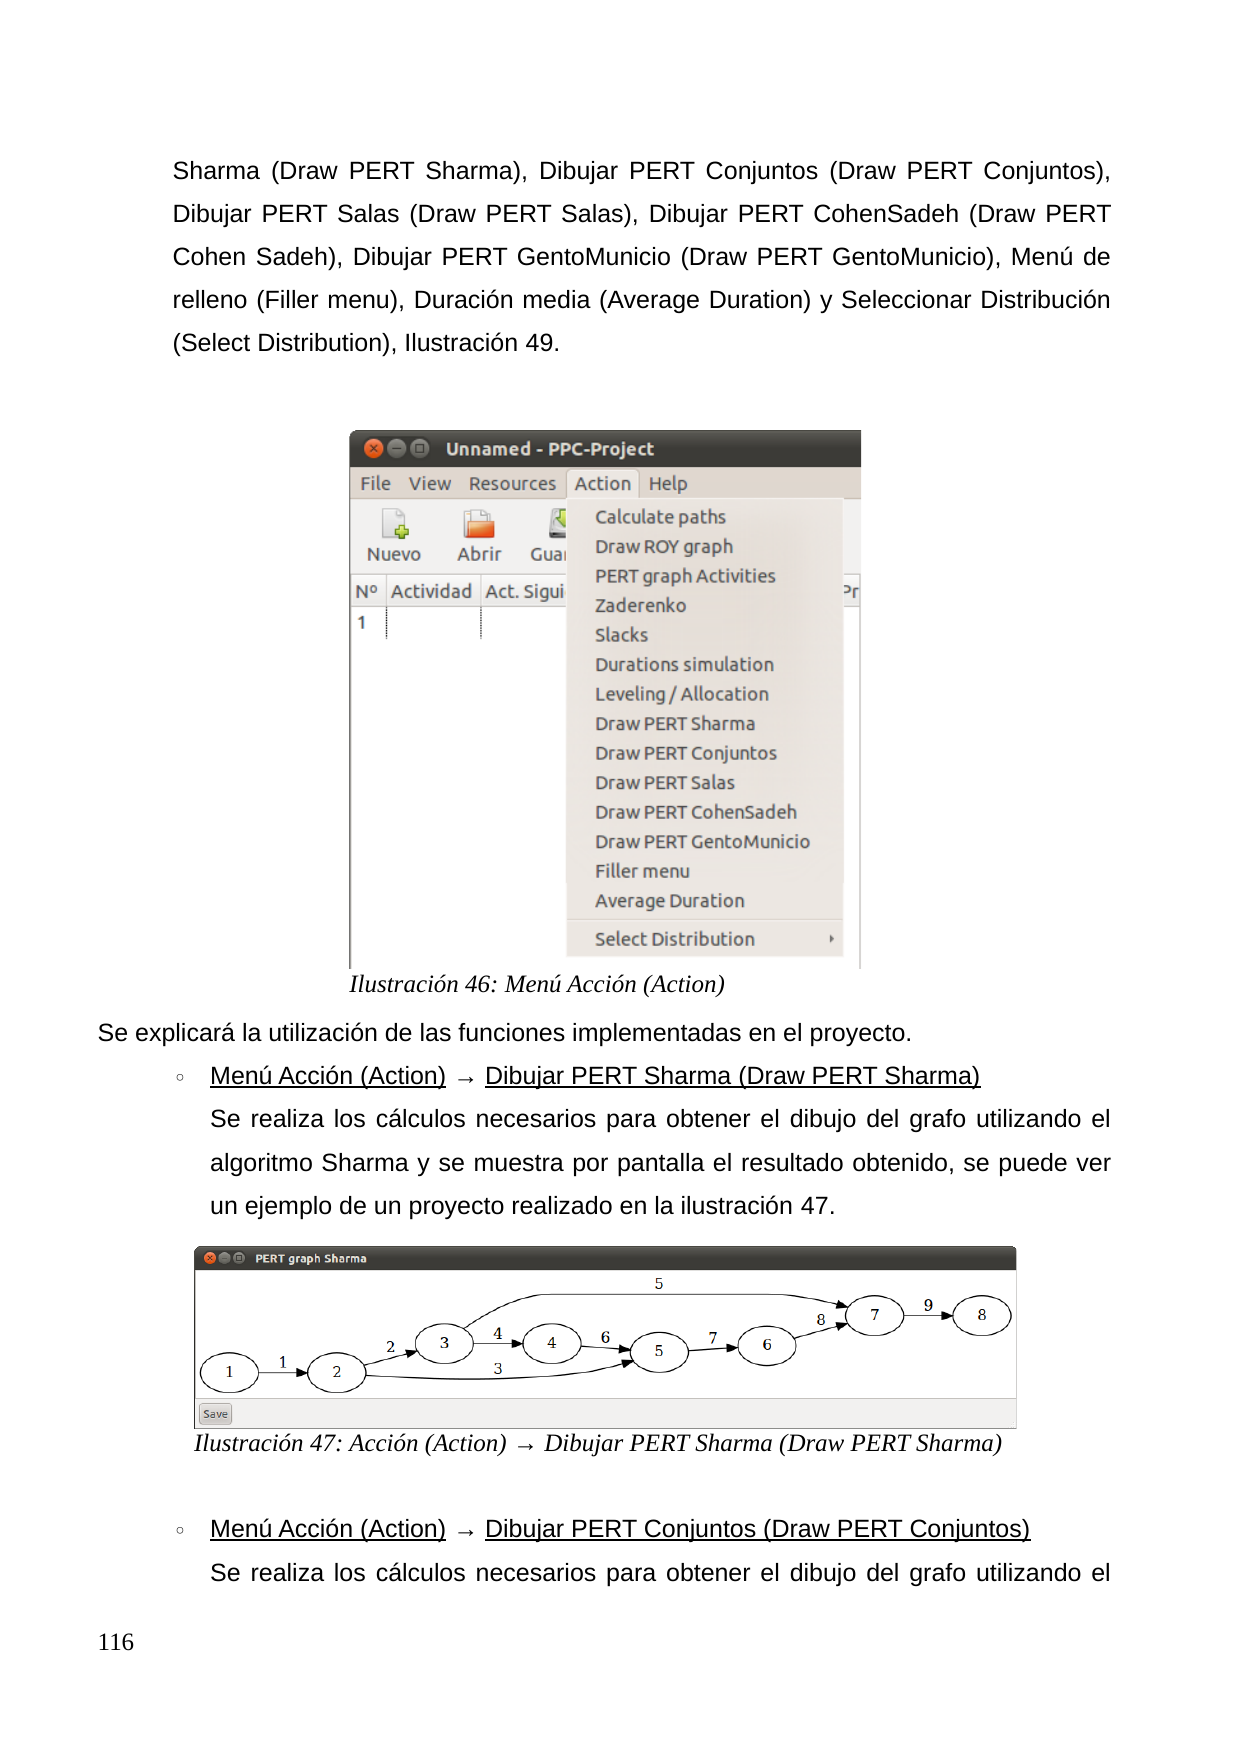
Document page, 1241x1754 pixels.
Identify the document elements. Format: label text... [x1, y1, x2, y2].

list Sharma (Draw PERT Sharma), Dibujar PERT Conjuntos (Draw PERT Conjuntos), Dibujar PERT Salas (Draw PERT Salas), Dibujar PERT CohenSadeh (Draw PERT Cohen Sadeh), Dibujar PERT GentoMunicio (Draw PERT GentoMunicio), Menú de relleno (Filler menu), Duración media (Average Duration) y Seleccionar Distribución (Select Distribution), Ilustración 49. [135, 156, 1113, 357]
list Se realiza los cálculos necesarios para obtener el dibujo del grafo utilizando el algoritmo Sharma y se muestra por pantalla el resultado obtenido, se puede ver un ejemplo de un proyecto realizado en la ilustración 47. [172, 1104, 1113, 1219]
text Se explicará la utilización de las funciones implementadas en el proyecto. [97, 1018, 1113, 1047]
list Se realiza los cálculos necesarios para obtener el dibujo del grafo utilizando el [172, 1558, 1113, 1586]
list Ilustración 47: Acción (Action) → Dibujar PERT Sharma (Draw PERT Sharma) [194, 1429, 1016, 1457]
picture [194, 1246, 1017, 1429]
list Menú Acción (Action) → Dibujar PERT Conjuntos (Draw PERT Conjuntos) [172, 1514, 1113, 1543]
list Menú Acción (Action) → Dibujar PERT Sharma (Draw PERT Sharma) [172, 1061, 1113, 1090]
picture [349, 430, 862, 969]
text Ilustración 46: Menú Acción (Action) [349, 969, 861, 997]
